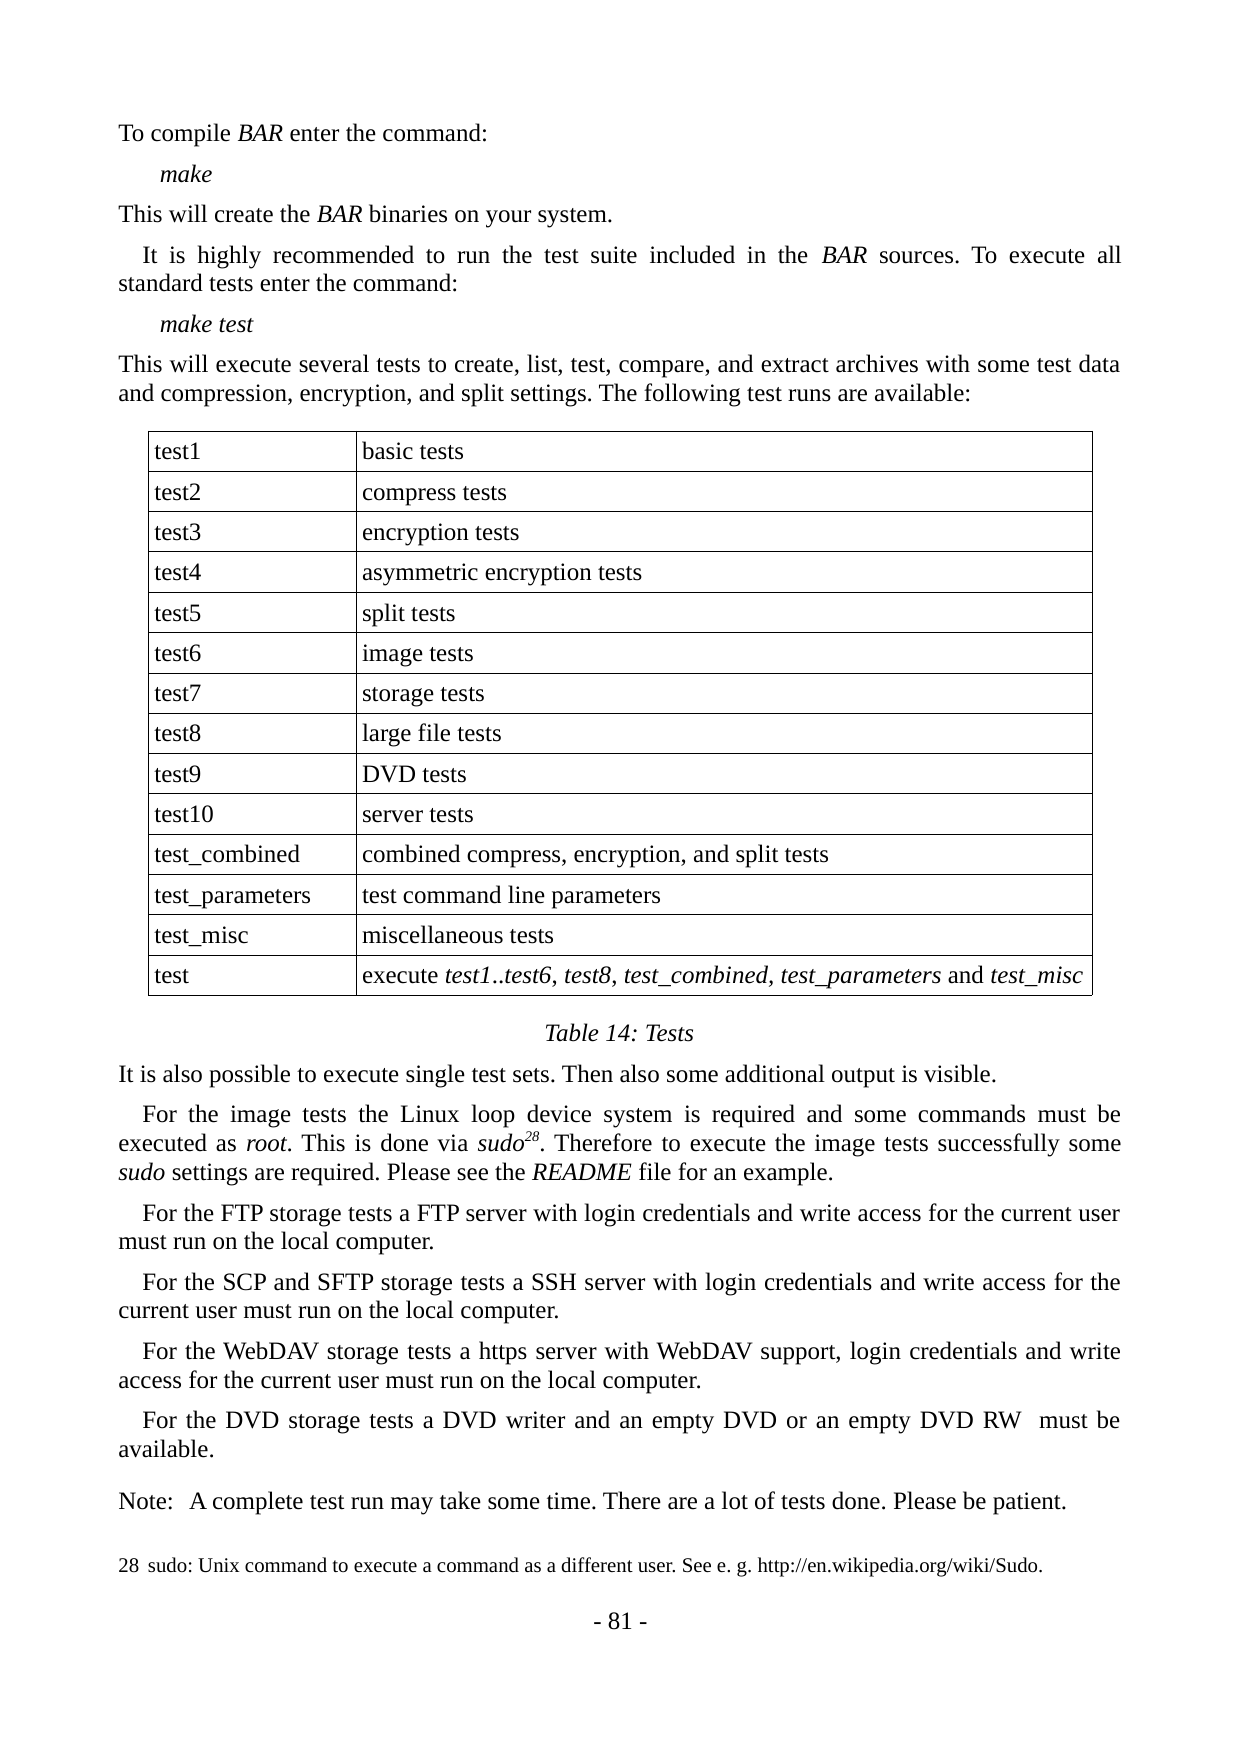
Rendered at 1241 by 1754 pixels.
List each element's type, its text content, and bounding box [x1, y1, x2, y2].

table_cell server tests [357, 794, 1092, 834]
text sudo: Unix command to execute a command as a different user. See e. g. http://en.wikipedia.org/wiki/Sudo. [118, 1553, 1122, 1577]
table_cell large file tests [357, 714, 1092, 753]
text It is highly recommended to run the test suite included in the BAR sources. To execute all standard tests enter the command: [118, 240, 1122, 297]
table_cell test5 [149, 593, 356, 632]
text make test [159, 309, 1122, 338]
table_cell test [149, 956, 356, 995]
text To compile BAR enter the command: [118, 118, 1122, 147]
table_header test1 [149, 432, 356, 471]
text For the FTP storage tests a FTP server with login credentials and write access for the current user must run on the local computer. [118, 1198, 1122, 1255]
text For the SCP and SFTP storage tests a SSH server with login credentials and write access for the current user must run on the local computer. [118, 1267, 1122, 1324]
text Note: A complete test run may take some time. There are a lot of tests done. Please be patient. [118, 1486, 1122, 1515]
table_cell test4 [149, 552, 356, 592]
table_cell encryption tests [357, 512, 1092, 551]
text Table 14: Tests [118, 1018, 1122, 1047]
table_cell split tests [357, 593, 1092, 632]
table_cell test6 [149, 633, 356, 672]
table_cell combined compress, encryption, and split tests [357, 835, 1092, 874]
table_cell test_parameters [149, 875, 356, 914]
text For the DVD storage tests a DVD writer and an empty DVD or an empty DVD RW must be available. [118, 1405, 1122, 1463]
table_cell test2 [149, 472, 356, 511]
text For the image tests the Linux loop device system is required and some commands must be executed as root. This is done via sudo. Therefore to execute the image tests successfully some sudo settings are required. Please see the README file for an example. [118, 1099, 1122, 1186]
table_cell test7 [149, 674, 356, 713]
table_cell image tests [357, 633, 1092, 672]
table_cell miscellaneous tests [357, 915, 1092, 954]
table_cell test_combined [149, 835, 356, 874]
table_header basic tests [357, 432, 1092, 471]
text This will execute several tests to create, list, test, compare, and extract archives with some test data and compression, encryption, and split settings. The following test runs are available: [118, 349, 1122, 407]
table_cell compress tests [357, 472, 1092, 511]
text It is also possible to execute single test sets. Then also some additional output is visible. [118, 1059, 1122, 1088]
table_cell DVD tests [357, 754, 1092, 793]
table_cell test3 [149, 512, 356, 551]
table_cell test10 [149, 794, 356, 834]
table_cell test command line parameters [357, 875, 1092, 914]
text make [159, 159, 1122, 187]
table_cell execute test1..test6, test8, test_combined, test_parameters and test_misc [357, 956, 1092, 995]
table_cell test_misc [149, 915, 356, 954]
table_cell asymmetric encryption tests [357, 552, 1092, 592]
text For the WebDAV storage tests a https server with WebDAV support, login credentials and write access for the current user must run on the local computer. [118, 1336, 1122, 1394]
table_cell test9 [149, 754, 356, 793]
table_cell test8 [149, 714, 356, 753]
text This will create the BAR binaries on your system. [118, 199, 1122, 228]
table_cell storage tests [357, 674, 1092, 713]
